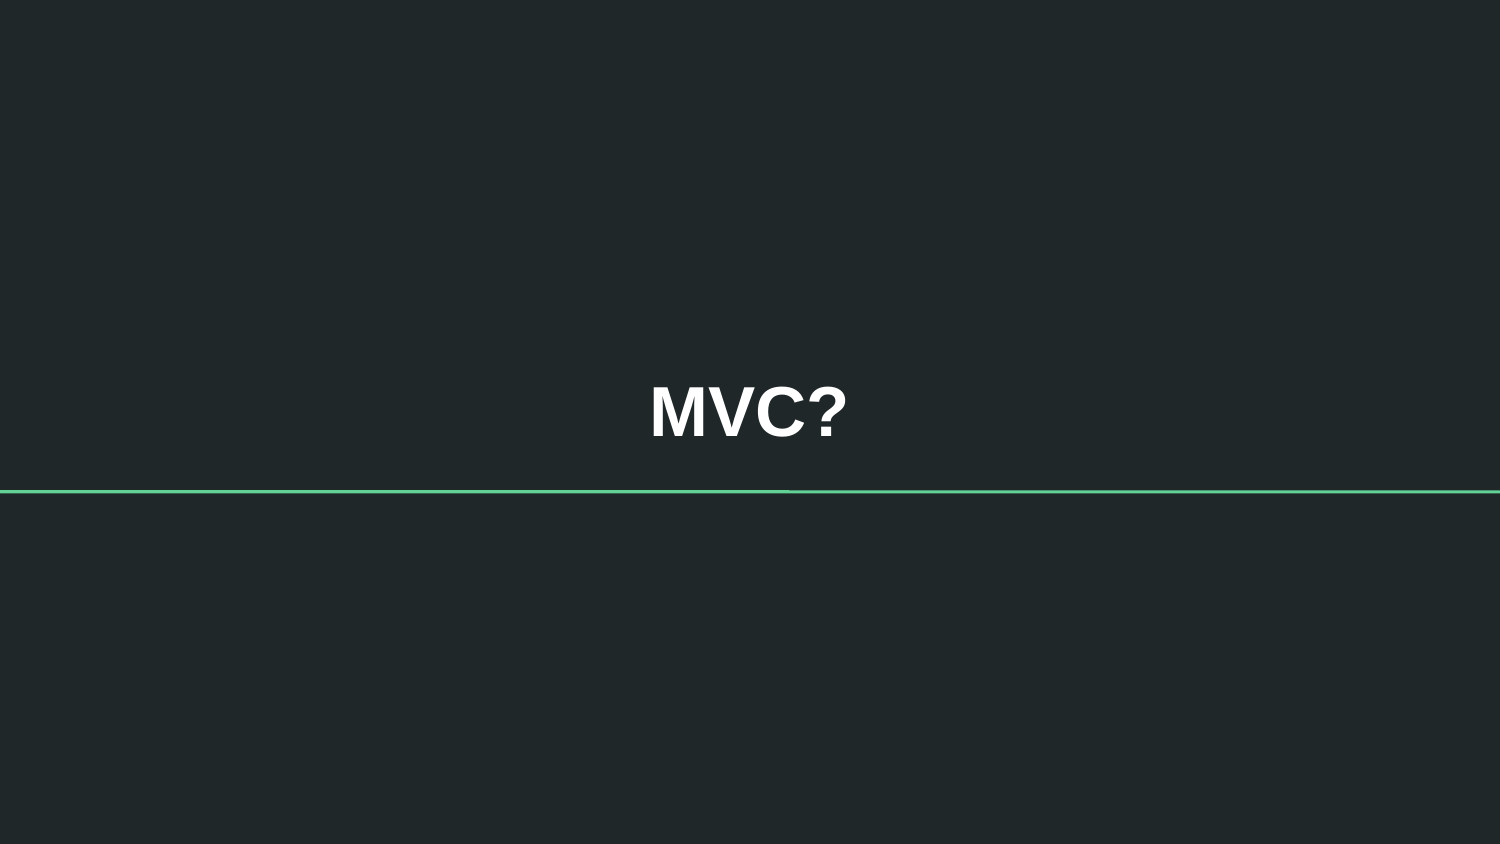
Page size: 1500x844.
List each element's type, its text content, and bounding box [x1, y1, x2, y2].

title MVC? [83, 337, 1417, 466]
